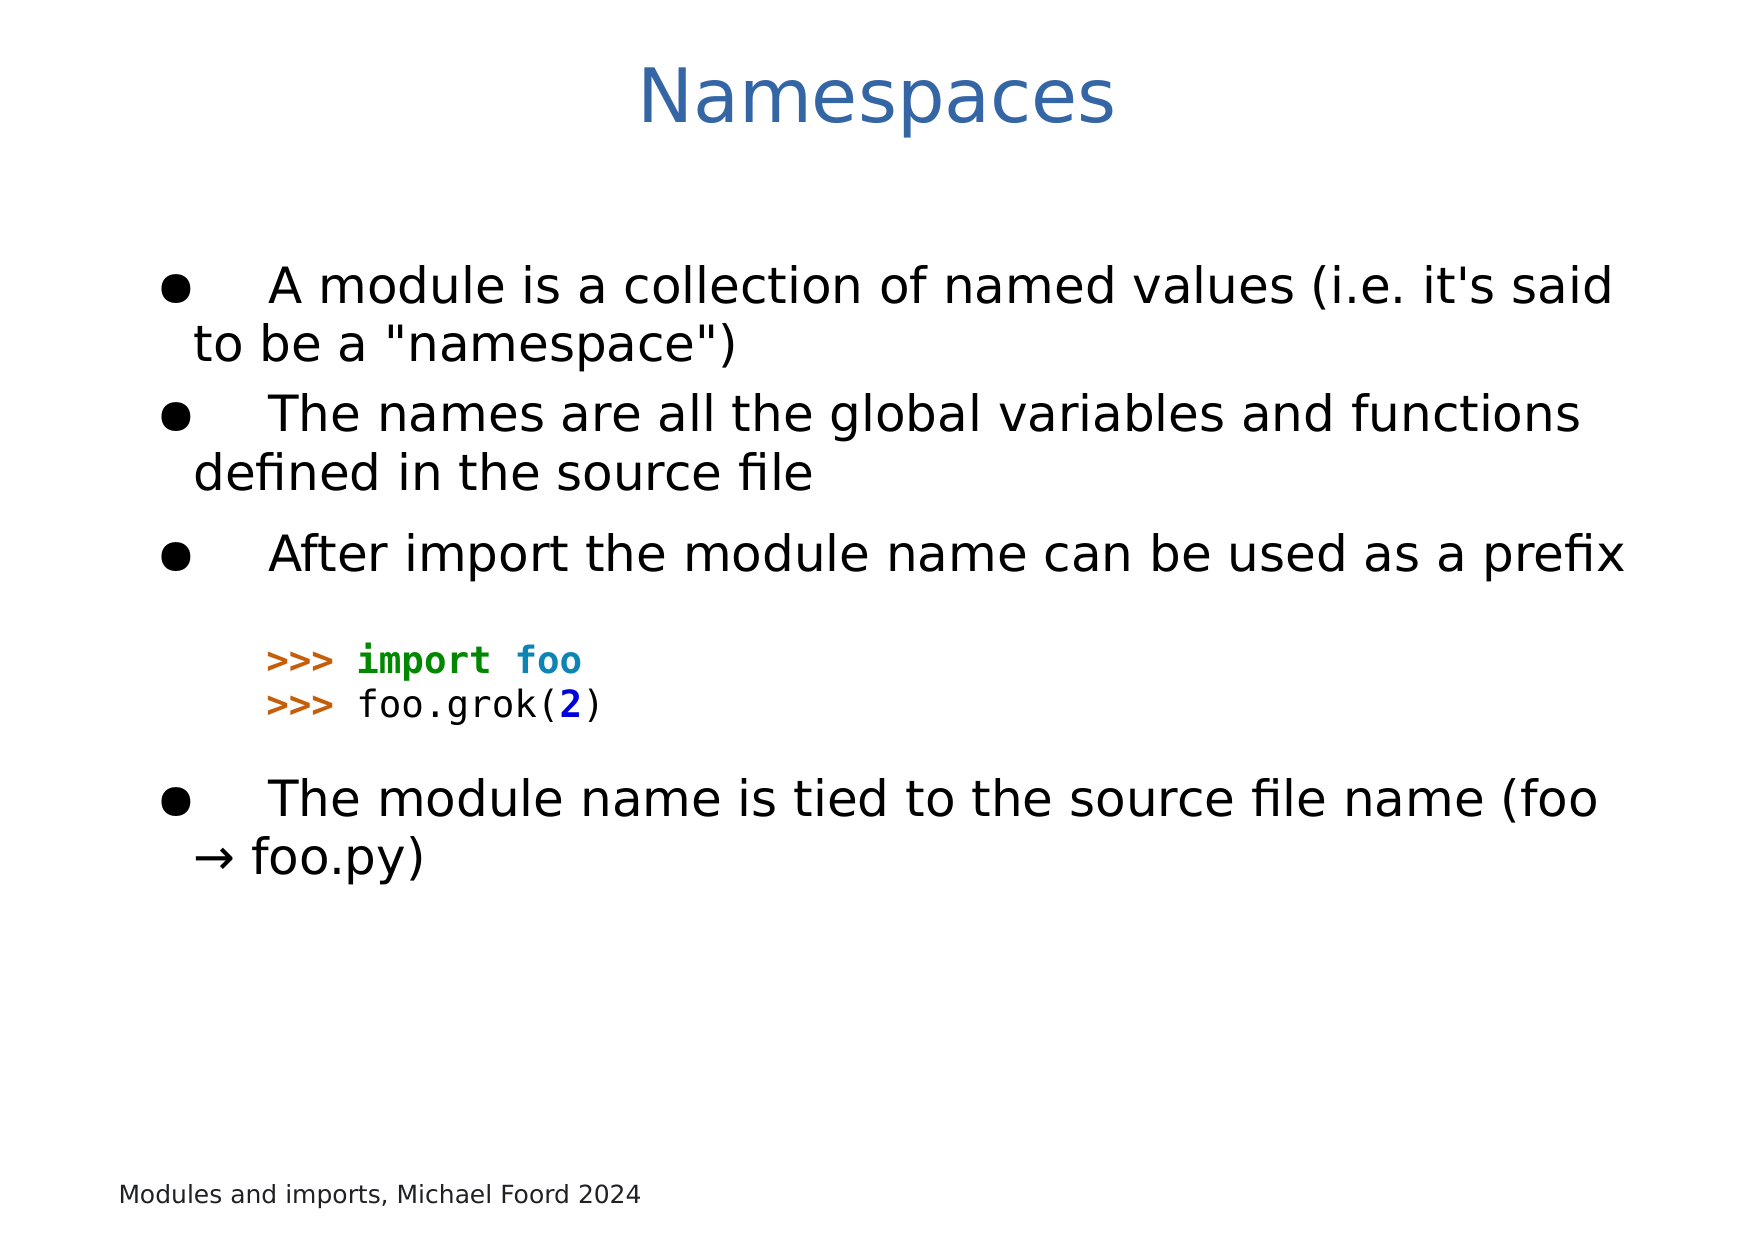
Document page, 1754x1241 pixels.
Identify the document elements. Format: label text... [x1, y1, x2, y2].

subtitle Namespaces [118, 53, 1636, 140]
text >>> foo.grok(2) [266, 683, 1636, 726]
list A module is a collection of named values (i.e. it's said to be a "namespace") [156, 257, 1636, 373]
list After import the module name can be used as a prefix [156, 525, 1636, 584]
list The module name is tied to the source file name (foo → foo.py) [156, 770, 1636, 887]
list The names are all the global variables and functions defined in the source file [156, 385, 1636, 502]
text >>> import foo [266, 639, 1636, 683]
